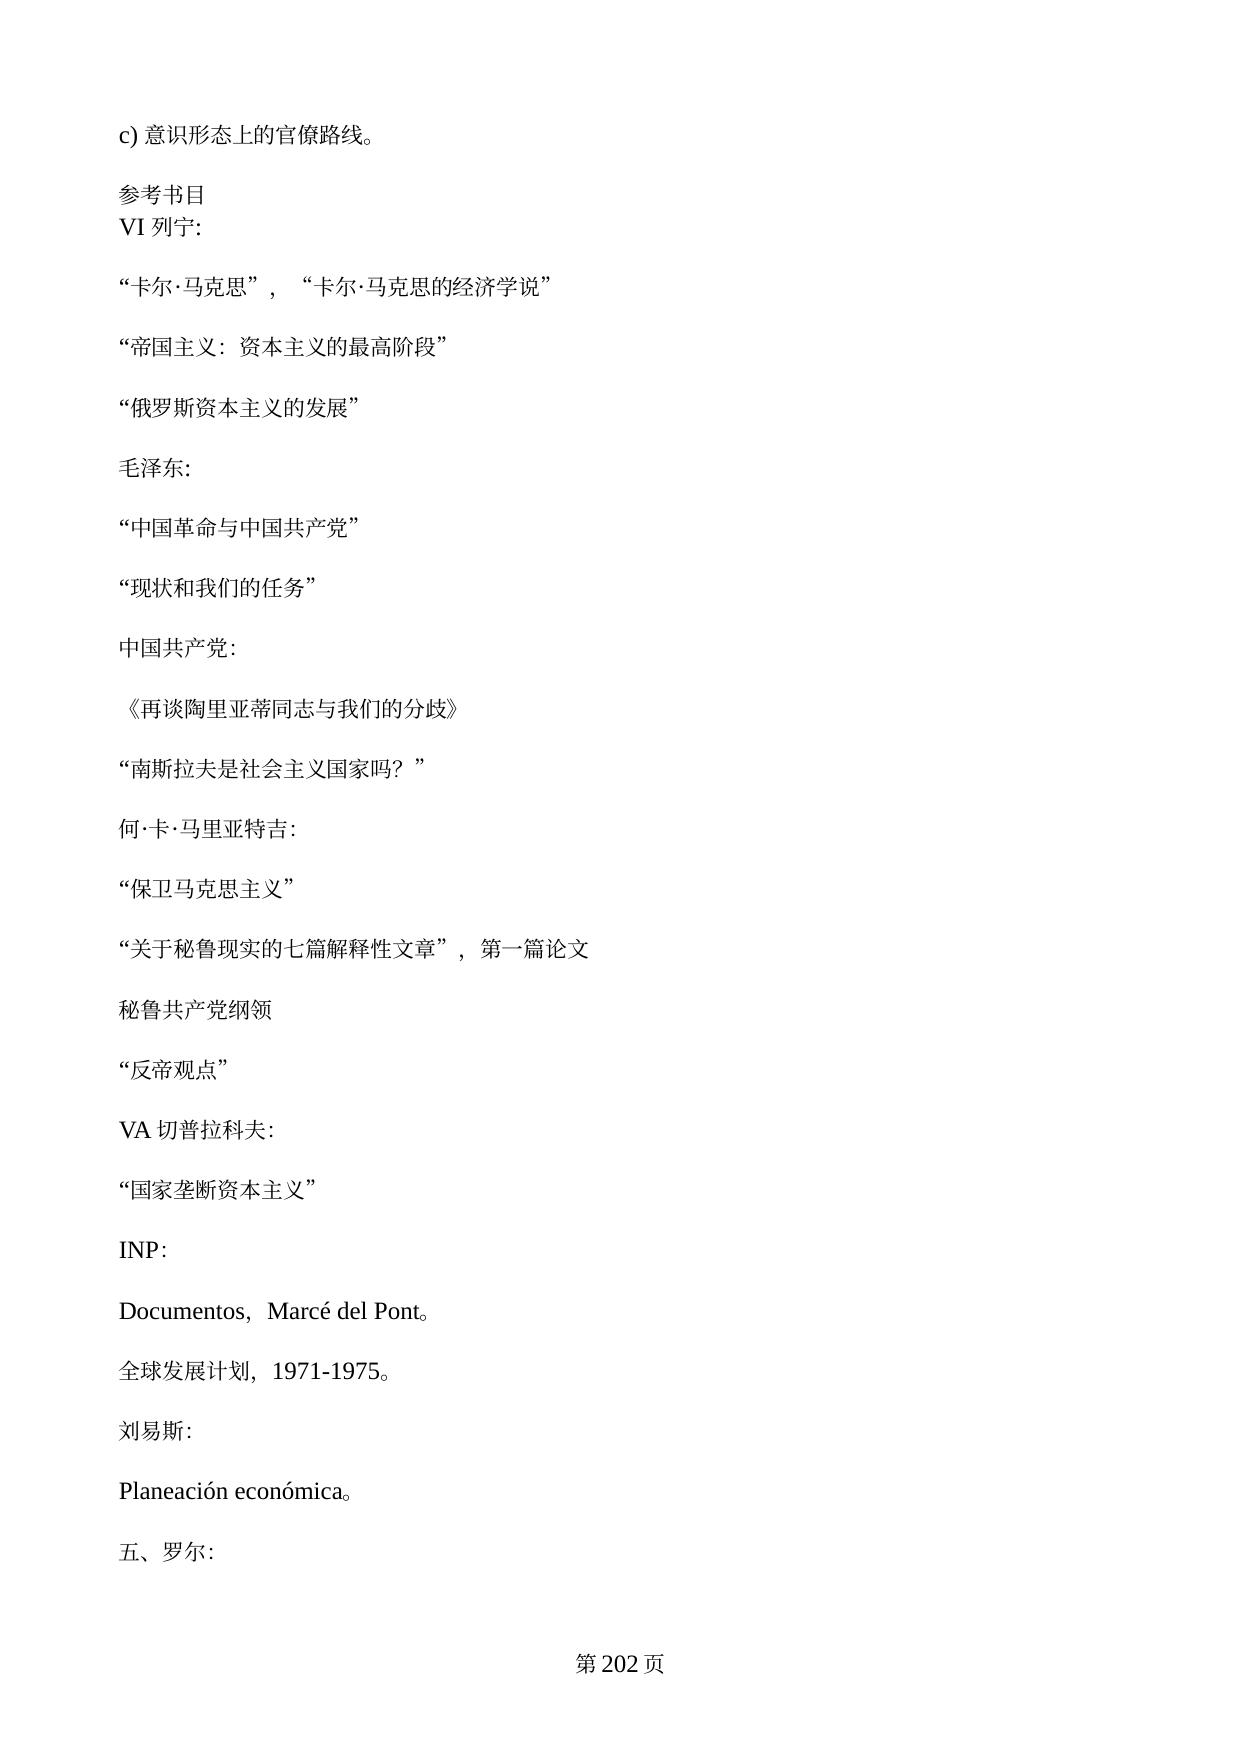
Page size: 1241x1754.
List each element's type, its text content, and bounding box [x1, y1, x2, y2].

text 毛泽东: [118, 451, 1122, 482]
text “南斯拉夫是社会主义国家吗？” [118, 752, 1122, 783]
text VI 列宁: [118, 210, 1122, 242]
text 中国共产党： [118, 632, 1122, 663]
text 《再谈陶里亚蒂同志与我们的分歧》 [118, 692, 1122, 723]
text “反帝观点” [118, 1053, 1122, 1084]
text “保卫马克思主义” [118, 872, 1122, 904]
text “关于秘鲁现实的七篇解释性文章”，第一篇论文 [118, 933, 1122, 964]
text 五、罗尔： [118, 1535, 1122, 1566]
text “帝国主义：资本主义的最高阶段” [118, 331, 1122, 362]
text “卡尔·马克思”，“卡尔·马克思的经济学说” [118, 270, 1122, 302]
text INP： [118, 1234, 1122, 1265]
text “俄罗斯资本主义的发展” [118, 391, 1122, 422]
text “国家垄断资本主义” [118, 1173, 1122, 1205]
text 刘易斯： [118, 1414, 1122, 1446]
text Documentos，Marcé del Pont。 [118, 1294, 1122, 1325]
text c) 意识形态上的官僚路线。 [118, 118, 1122, 150]
text “现状和我们的任务” [118, 571, 1122, 603]
text 全球发展计划，1971-1975。 [118, 1354, 1122, 1386]
text Planeación económica。 [118, 1474, 1122, 1506]
text “中国革命与中国共产党” [118, 511, 1122, 543]
text 参考书目 [118, 179, 1122, 210]
text VA切普拉科夫： [118, 1113, 1122, 1145]
text 何·卡·马里亚特吉： [118, 812, 1122, 844]
text 秘鲁共产党纲领 [118, 993, 1122, 1024]
